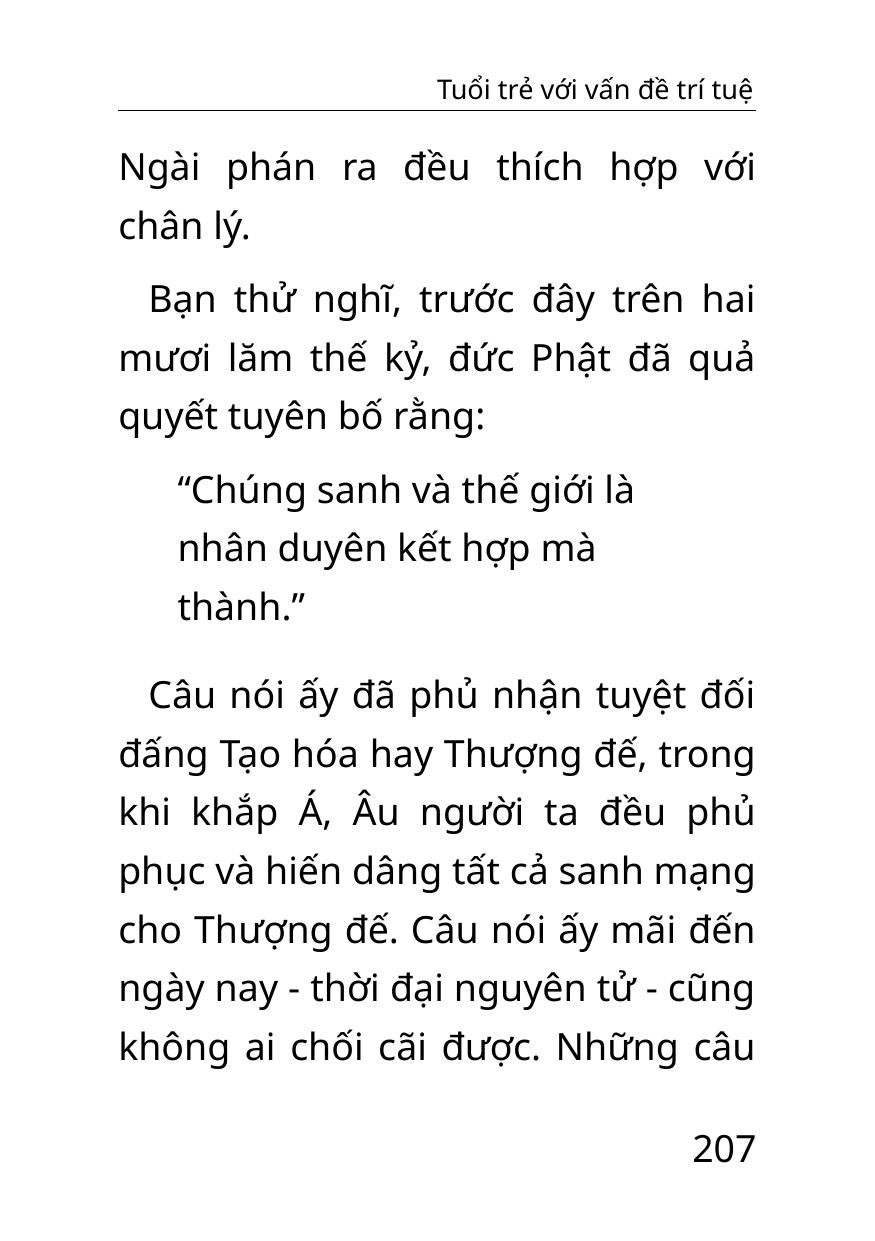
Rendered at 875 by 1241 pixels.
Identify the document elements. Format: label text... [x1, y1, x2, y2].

text Bạn thử nghĩ, trước đây trên hai mươi lăm thế kỷ, đức Phật đã quả quyết tuyên bố rằng: [118, 272, 756, 441]
text Câu nói ấy đã phủ nhận tuyệt đối đấng Tạo hóa hay Thượng đế, trong khi khắp Á, Âu người ta đều phủ phục và hiến dâng tất cả sanh mạng cho Thượng đế. Câu nói ấy mãi đến ngày nay - thời đại nguyên tử - cũng không ai chối cãi được. Những câu [118, 668, 756, 1071]
text “Chúng sanh và thế giới là nhân duyên kết hợp mà thành.” [177, 463, 697, 631]
text Ngài phán ra đều thích hợp với chân lý. [118, 141, 756, 250]
